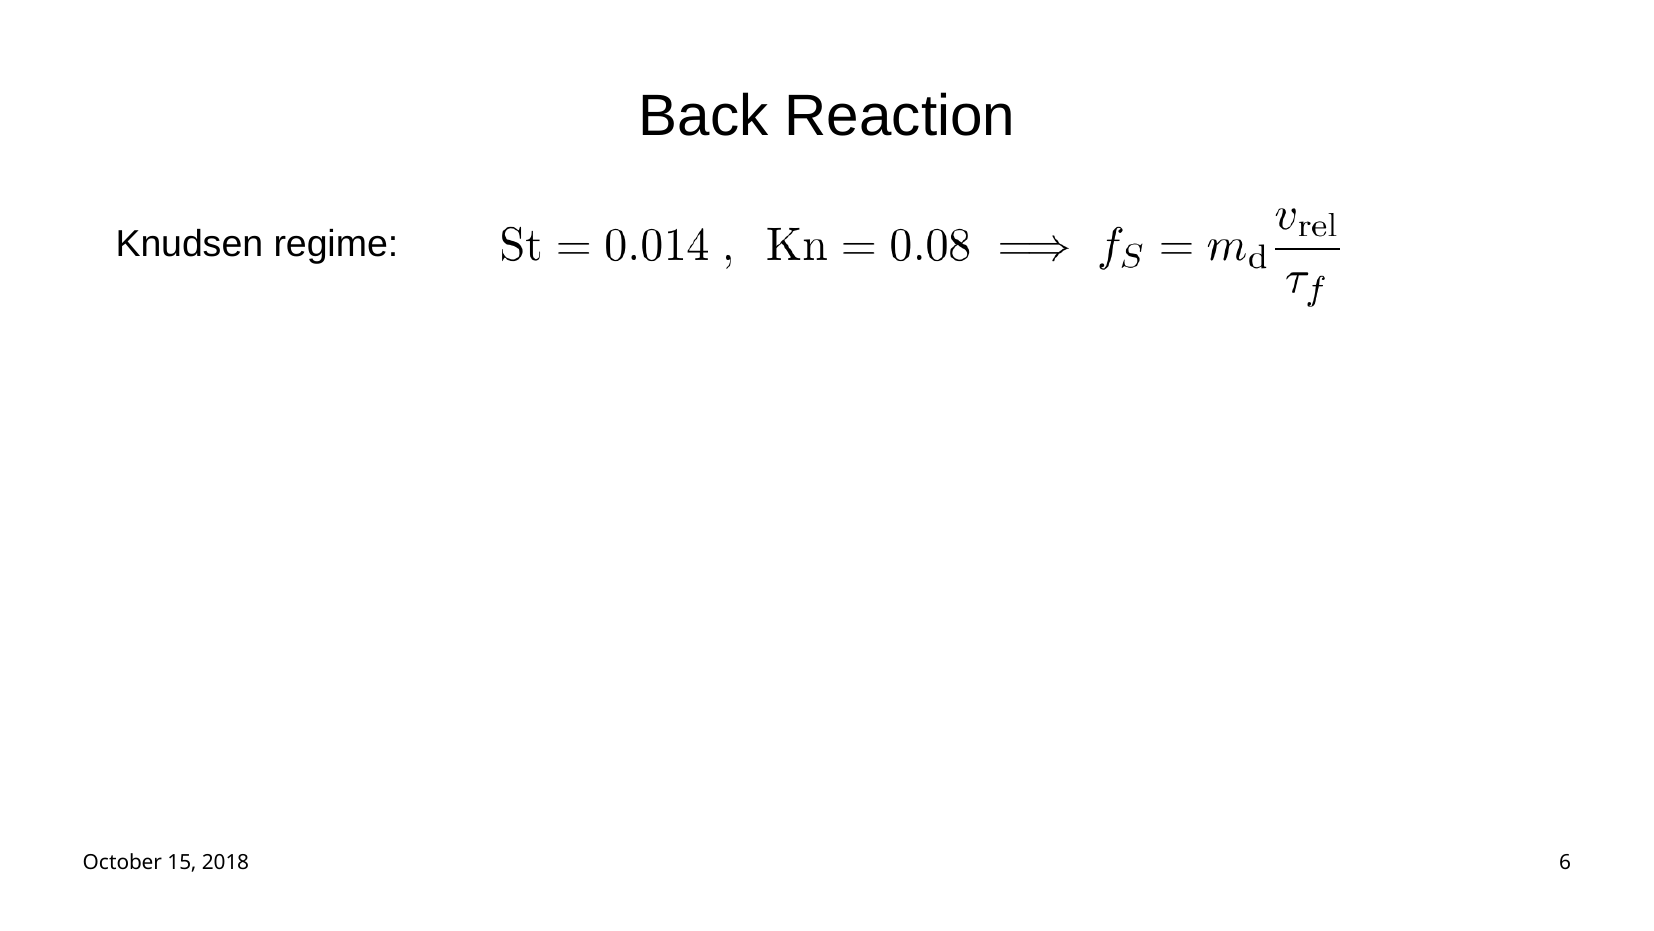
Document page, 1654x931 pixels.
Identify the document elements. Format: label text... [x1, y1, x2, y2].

text_box Knudsen regime: [100, 214, 432, 272]
picture [490, 200, 1353, 315]
title Back Reaction [83, 37, 1572, 193]
